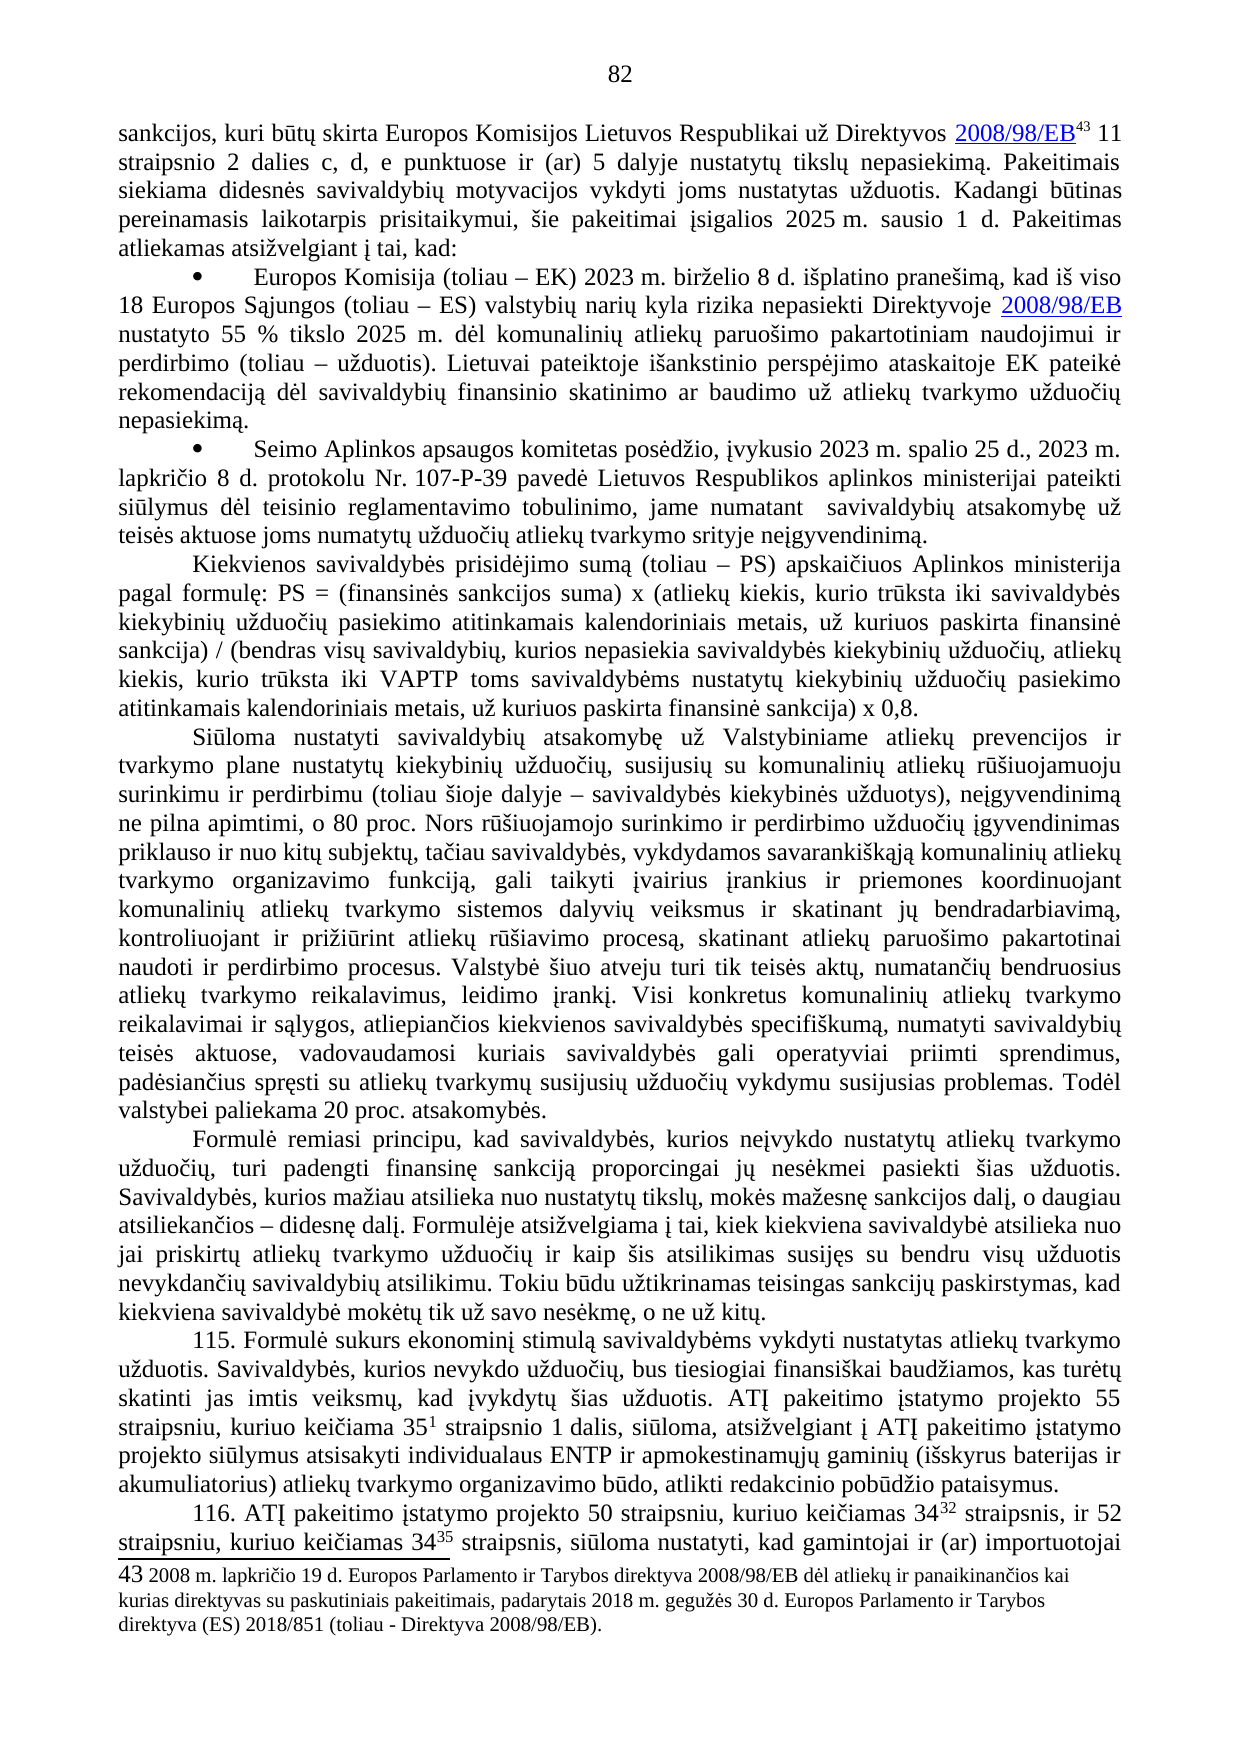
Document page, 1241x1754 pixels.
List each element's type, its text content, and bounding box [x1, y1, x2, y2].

text 2008 m. lapkričio 19 d. Europos Parlamento ir Tarybos direktyva 2008/98/EB dėl atliekų ir panaikinančios kai kurias direktyvas su paskutiniais pakeitimais, padarytais 2018 m. gegužės 30 d. Europos Parlamento ir Tarybos direktyva (ES) 2018/851 (toliau - Direktyva 2008/98/EB). [118, 1559, 1122, 1636]
text Formulė remiasi principu, kad savivaldybės, kurios neįvykdo nustatytų atliekų tvarkymo užduočių, turi padengti finansinę sankciją proporcingai jų nesėkmei pasiekti šias užduotis. Savivaldybės, kurios mažiau atsilieka nuo nustatytų tikslų, mokės mažesnę sankcijos dalį, o daugiau atsiliekančios – didesnę dalį. Formulėje atsižvelgiama į tai, kiek kiekviena savivaldybė atsilieka nuo jai priskirtų atliekų tvarkymo užduočių ir kaip šis atsilikimas susijęs su bendru visų užduotis nevykdančių savivaldybių atsilikimu. Tokiu būdu užtikrinamas teisingas sankcijų paskirstymas, kad kiekviena savivaldybė mokėtų tik už savo nesėkmę, o ne už kitų. [118, 1124, 1122, 1326]
text  Europos Komisija (toliau – EK) 2023 m. birželio 8 d. išplatino pranešimą, kad iš viso 18 Europos Sąjungos (toliau – ES) valstybių narių kyla rizika nepasiekti Direktyvoje 2008/98/EB nustatyto 55 % tikslo 2025 m. dėl komunalinių atliekų paruošimo pakartotiniam naudojimui ir perdirbimo (toliau – užduotis). Lietuvai pateiktoje išankstinio perspėjimo ataskaitoje EK pateikė rekomendaciją dėl savivaldybių finansinio skatinimo ar baudimo už atliekų tvarkymo užduočių nepasiekimą. [118, 262, 1122, 434]
text Kiekvienos savivaldybės prisidėjimo sumą (toliau – PS) apskaičiuos Aplinkos ministerija pagal formulę: PS = (finansinės sankcijos suma) x (atliekų kiekis, kurio trūksta iki savivaldybės kiekybinių užduočių pasiekimo atitinkamais kalendoriniais metais, už kuriuos paskirta finansinė sankcija) / (bendras visų savivaldybių, kurios nepasiekia savivaldybės kiekybinių užduočių, atliekų kiekis, kurio trūksta iki VAPTP toms savivaldybėms nustatytų kiekybinių užduočių pasiekimo atitinkamais kalendoriniais metais, už kuriuos paskirta finansinė sankcija) x 0,8. [118, 549, 1122, 722]
text sankcijos, kuri būtų skirta Europos Komisijos Lietuvos Respublikai už Direktyvos 2008/98/EB 11 straipsnio 2 dalies c, d, e punktuose ir (ar) 5 dalyje nustatytų tikslų nepasiekimą. Pakeitimais siekiama didesnės savivaldybių motyvacijos vykdyti joms nustatytas užduotis. Kadangi būtinas pereinamasis laikotarpis prisitaikymui, šie pakeitimai įsigalios 2025 m. sausio 1 d. Pakeitimas atliekamas atsižvelgiant į tai, kad: [118, 118, 1122, 262]
text 116. ATĮ pakeitimo įstatymo projekto 50 straipsniu, kuriuo keičiamas 3432 straipsnis, ir 52 straipsniu, kuriuo keičiamas 3435 straipsnis, siūloma nustatyti, kad gamintojai ir (ar) importuotojai [118, 1498, 1122, 1556]
text 115. Formulė sukurs ekonominį stimulą savivaldybėms vykdyti nustatytas atliekų tvarkymo užduotis. Savivaldybės, kurios nevykdo užduočių, bus tiesiogiai finansiškai baudžiamos, kas turėtų skatinti jas imtis veiksmų, kad įvykdytų šias užduotis. ATĮ pakeitimo įstatymo projekto 55 straipsniu, kuriuo keičiama 351 straipsnio 1 dalis, siūloma, atsižvelgiant į ATĮ pakeitimo įstatymo projekto siūlymus atsisakyti individualaus ENTP ir apmokestinamųjų gaminių (išskyrus baterijas ir akumuliatorius) atliekų tvarkymo organizavimo būdo, atlikti redakcinio pobūdžio pataisymus. [118, 1326, 1122, 1498]
text Siūloma nustatyti savivaldybių atsakomybę už Valstybiniame atliekų prevencijos ir tvarkymo plane nustatytų kiekybinių užduočių, susijusių su komunalinių atliekų rūšiuojamuoju surinkimu ir perdirbimu (toliau šioje dalyje – savivaldybės kiekybinės užduotys), neįgyvendinimą ne pilna apimtimi, o 80 proc. Nors rūšiuojamojo surinkimo ir perdirbimo užduočių įgyvendinimas priklauso ir nuo kitų subjektų, tačiau savivaldybės, vykdydamos savarankiškąją komunalinių atliekų tvarkymo organizavimo funkciją, gali taikyti įvairius įrankius ir priemones koordinuojant komunalinių atliekų tvarkymo sistemos dalyvių veiksmus ir skatinant jų bendradarbiavimą, kontroliuojant ir prižiūrint atliekų rūšiavimo procesą, skatinant atliekų paruošimo pakartotinai naudoti ir perdirbimo procesus. Valstybė šiuo atveju turi tik teisės aktų, numatančių bendruosius atliekų tvarkymo reikalavimus, leidimo įrankį. Visi konkretus komunalinių atliekų tvarkymo reikalavimai ir sąlygos, atliepiančios kiekvienos savivaldybės specifiškumą, numatyti savivaldybių teisės aktuose, vadovaudamosi kuriais savivaldybės gali operatyviai priimti sprendimus, padėsiančius spręsti su atliekų tvarkymų susijusių užduočių vykdymu susijusias problemas. Todėl valstybei paliekama 20 proc. atsakomybės. [118, 722, 1122, 1124]
text  Seimo Aplinkos apsaugos komitetas posėdžio, įvykusio 2023 m. spalio 25 d., 2023 m. lapkričio 8 d. protokolu Nr. 107-P-39 pavedė Lietuvos Respublikos aplinkos ministerijai pateikti siūlymus dėl teisinio reglamentavimo tobulinimo, jame numatant savivaldybių atsakomybę už teisės aktuose joms numatytų užduočių atliekų tvarkymo srityje neįgyvendinimą. [118, 434, 1122, 549]
